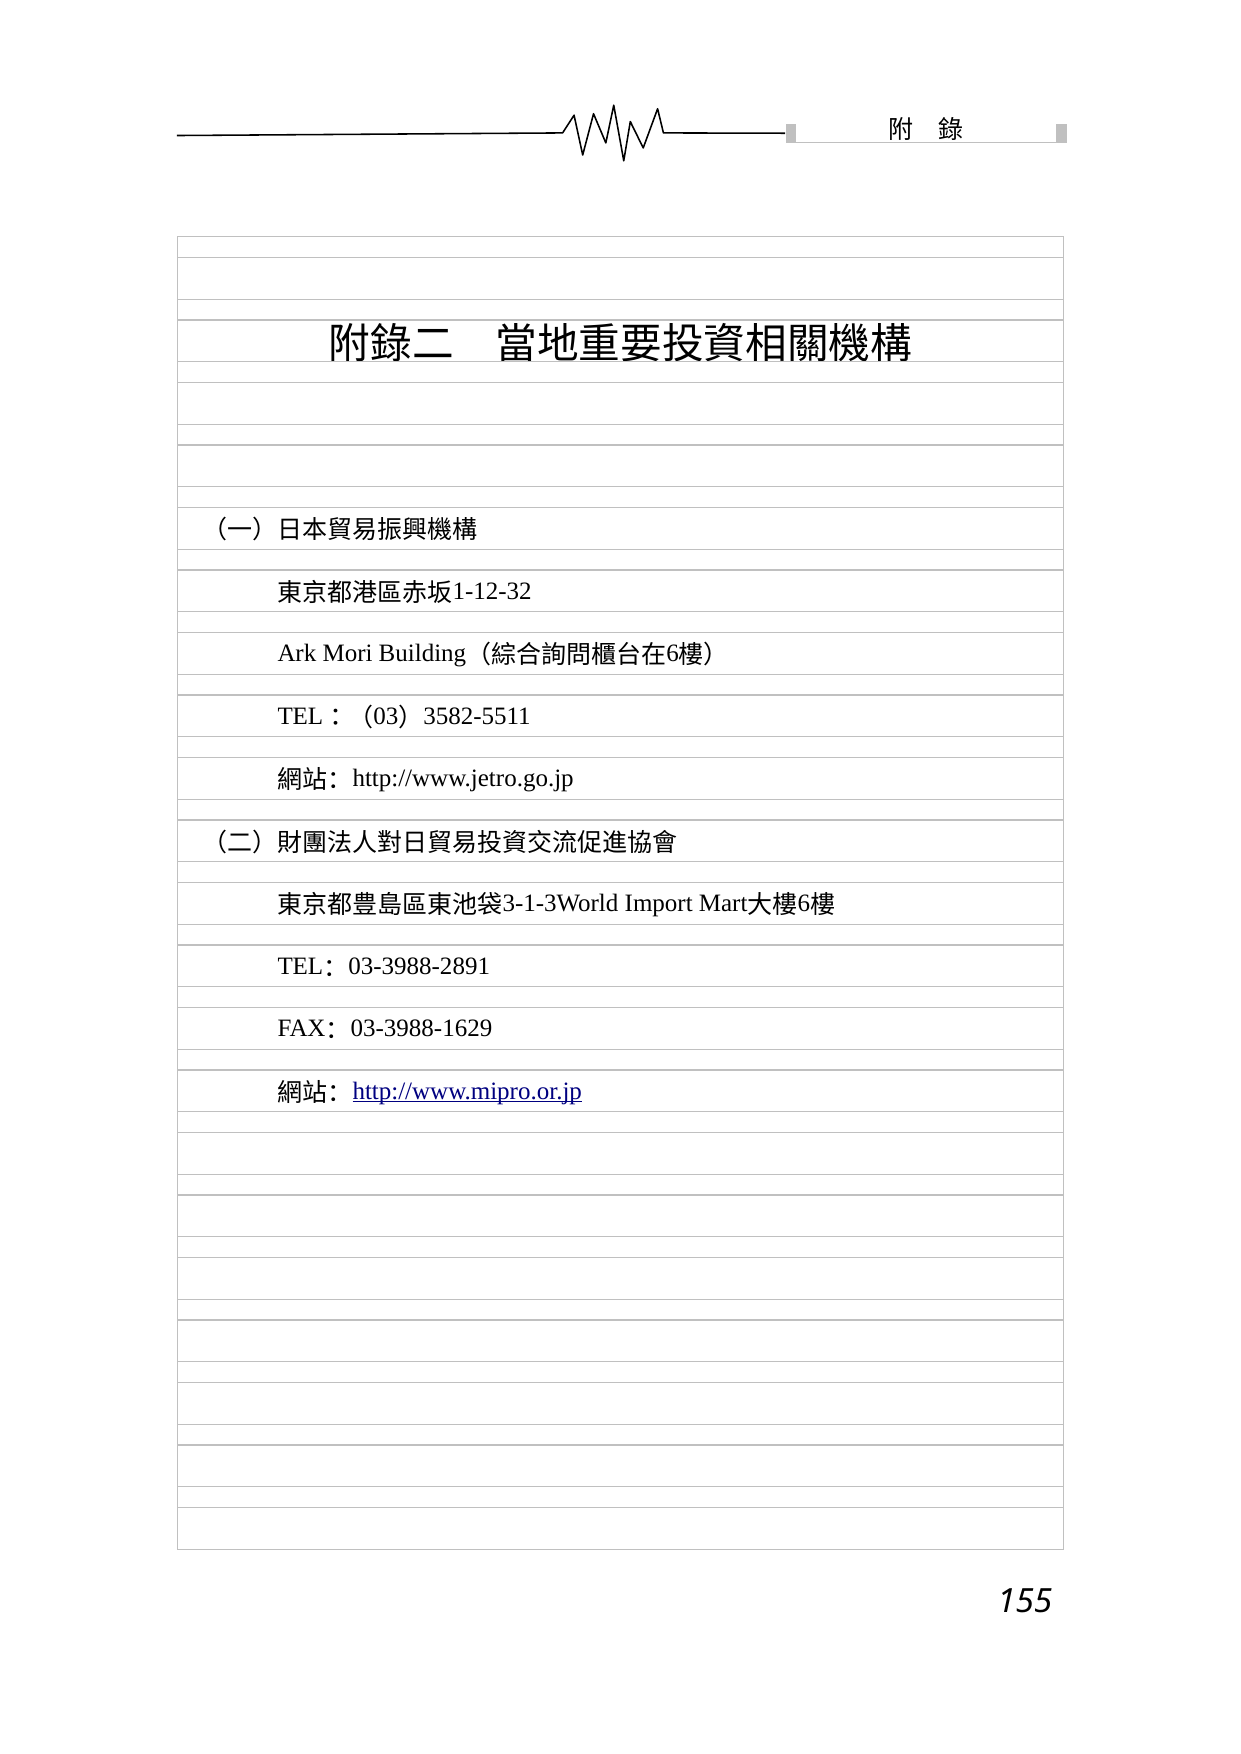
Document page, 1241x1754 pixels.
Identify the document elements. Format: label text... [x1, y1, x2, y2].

text [202, 737, 1063, 757]
text FAX：03-3988-1629 [202, 1008, 1063, 1049]
text [258, 612, 1063, 632]
text Ark Mori Building（綜合詢問櫃台在6樓） [258, 633, 1063, 674]
text [178, 300, 1063, 319]
text （一）日本貿易振興機構 [202, 508, 1063, 549]
text [202, 550, 1063, 569]
text [202, 800, 1063, 819]
text 東京都豊島區東池袋3-1-3World Import Mart大樓6樓 [202, 883, 1063, 924]
text 東京都港區赤坂1-12-32 [202, 571, 1063, 611]
text TEL：03-3988-2891 [202, 946, 1063, 986]
text [202, 1050, 1063, 1069]
text 附錄二 當地重要投資相關機構 [178, 321, 1063, 361]
text [202, 987, 1063, 1007]
text 網站：http://www.jetro.go.jp [202, 758, 1063, 799]
text [202, 862, 1063, 882]
text [202, 487, 1063, 507]
text （二）財團法人對日貿易投資交流促進協會 [202, 821, 1063, 861]
text 網站：http://www.mipro.or.jp [202, 1071, 1063, 1111]
text TEL：（03）3582-5511 [252, 696, 1063, 736]
text [202, 925, 1063, 944]
text [252, 675, 1063, 694]
